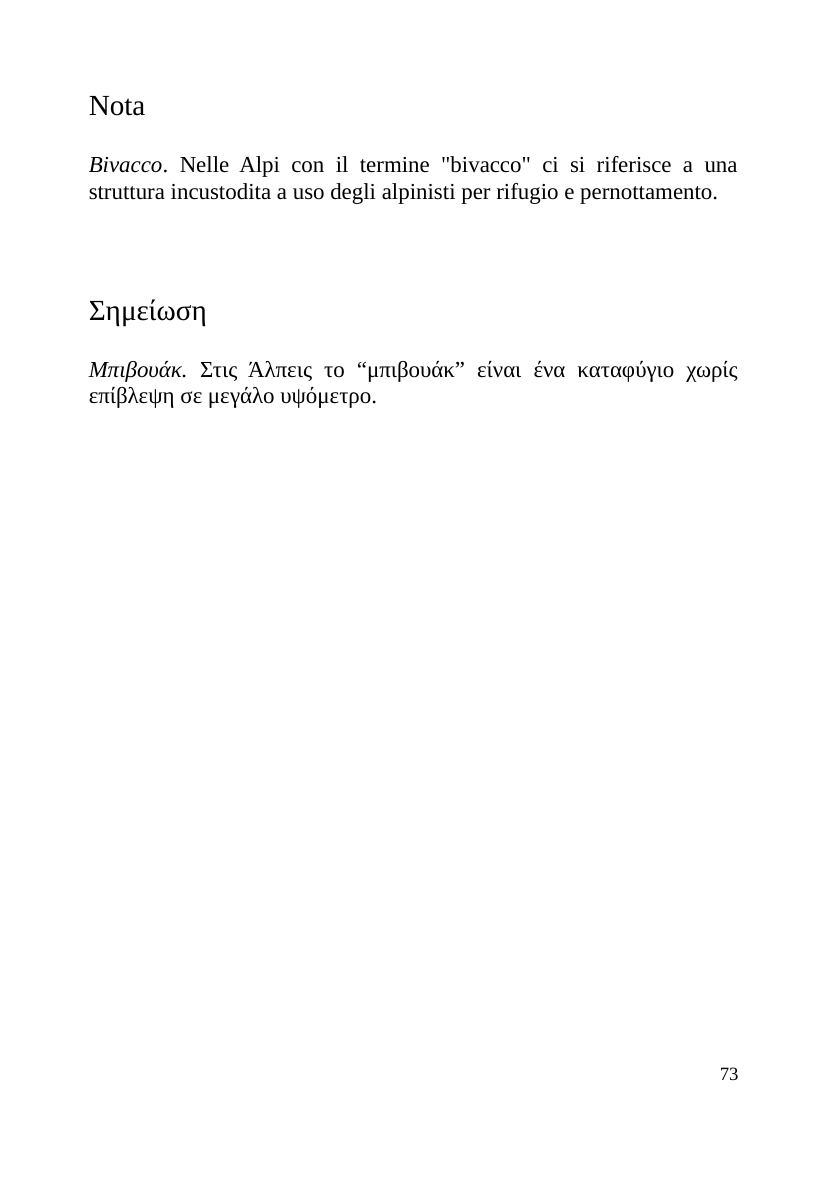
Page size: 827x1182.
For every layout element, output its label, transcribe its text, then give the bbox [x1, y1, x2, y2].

text Σημείωση [88, 293, 738, 326]
text Nota [88, 88, 738, 122]
text Μπιβουάκ. Στις Άλπεις το “μπιβουάκ” είναι ένα καταφύγιο χωρίς επίβλεψη σε μεγάλο υψόμετρο. [88, 356, 738, 408]
text Bivacco. Nelle Alpi con il termine "bivacco" ci si riferisce a una struttura incustodita a uso degli alpinisti per rifugio e pernottamento. [88, 152, 738, 204]
